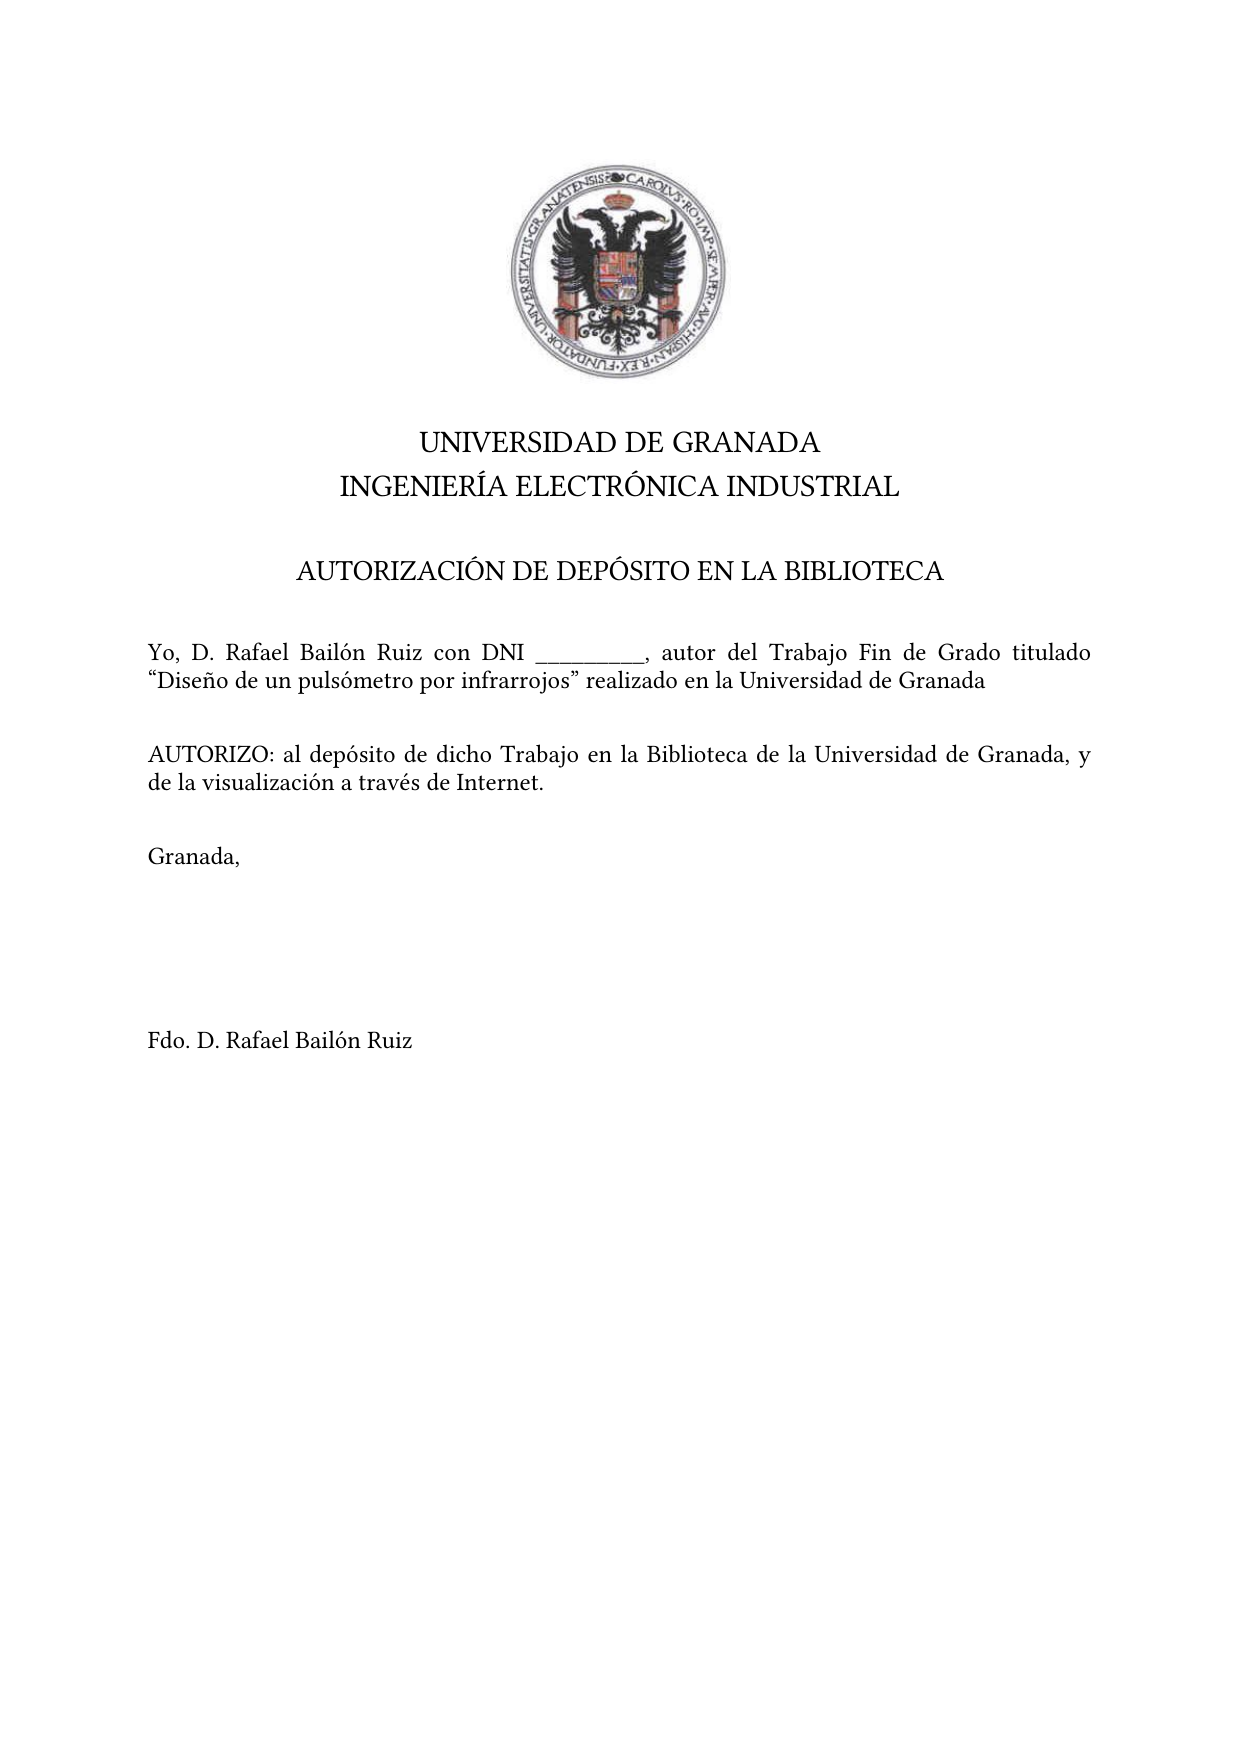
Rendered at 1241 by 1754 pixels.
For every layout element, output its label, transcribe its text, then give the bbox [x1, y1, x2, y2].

text AUTORIZACIÓN DE DEPÓSITO EN LA BIBLIOTECA [148, 554, 1093, 588]
text UNIVERSIDAD DE GRANADA [148, 425, 1093, 461]
text Granada, [148, 842, 1093, 871]
text INGENIERÍA ELECTRÓNICA INDUSTRIAL [148, 469, 1093, 504]
text Yo, D. Rafael Bailón Ruiz con DNI _________, autor del Trabajo Fin de Grado titulado “Diseño de un pulsómetro por infrarrojos” realizado en la Universidad de Granada [148, 638, 1093, 695]
text AUTORIZO: al depósito de dicho Trabajo en la Biblioteca de la Universidad de Granada, y de la visualización a través de Internet. [148, 740, 1093, 797]
text Fdo. D. Rafael Bailón Ruiz [148, 1027, 1093, 1055]
